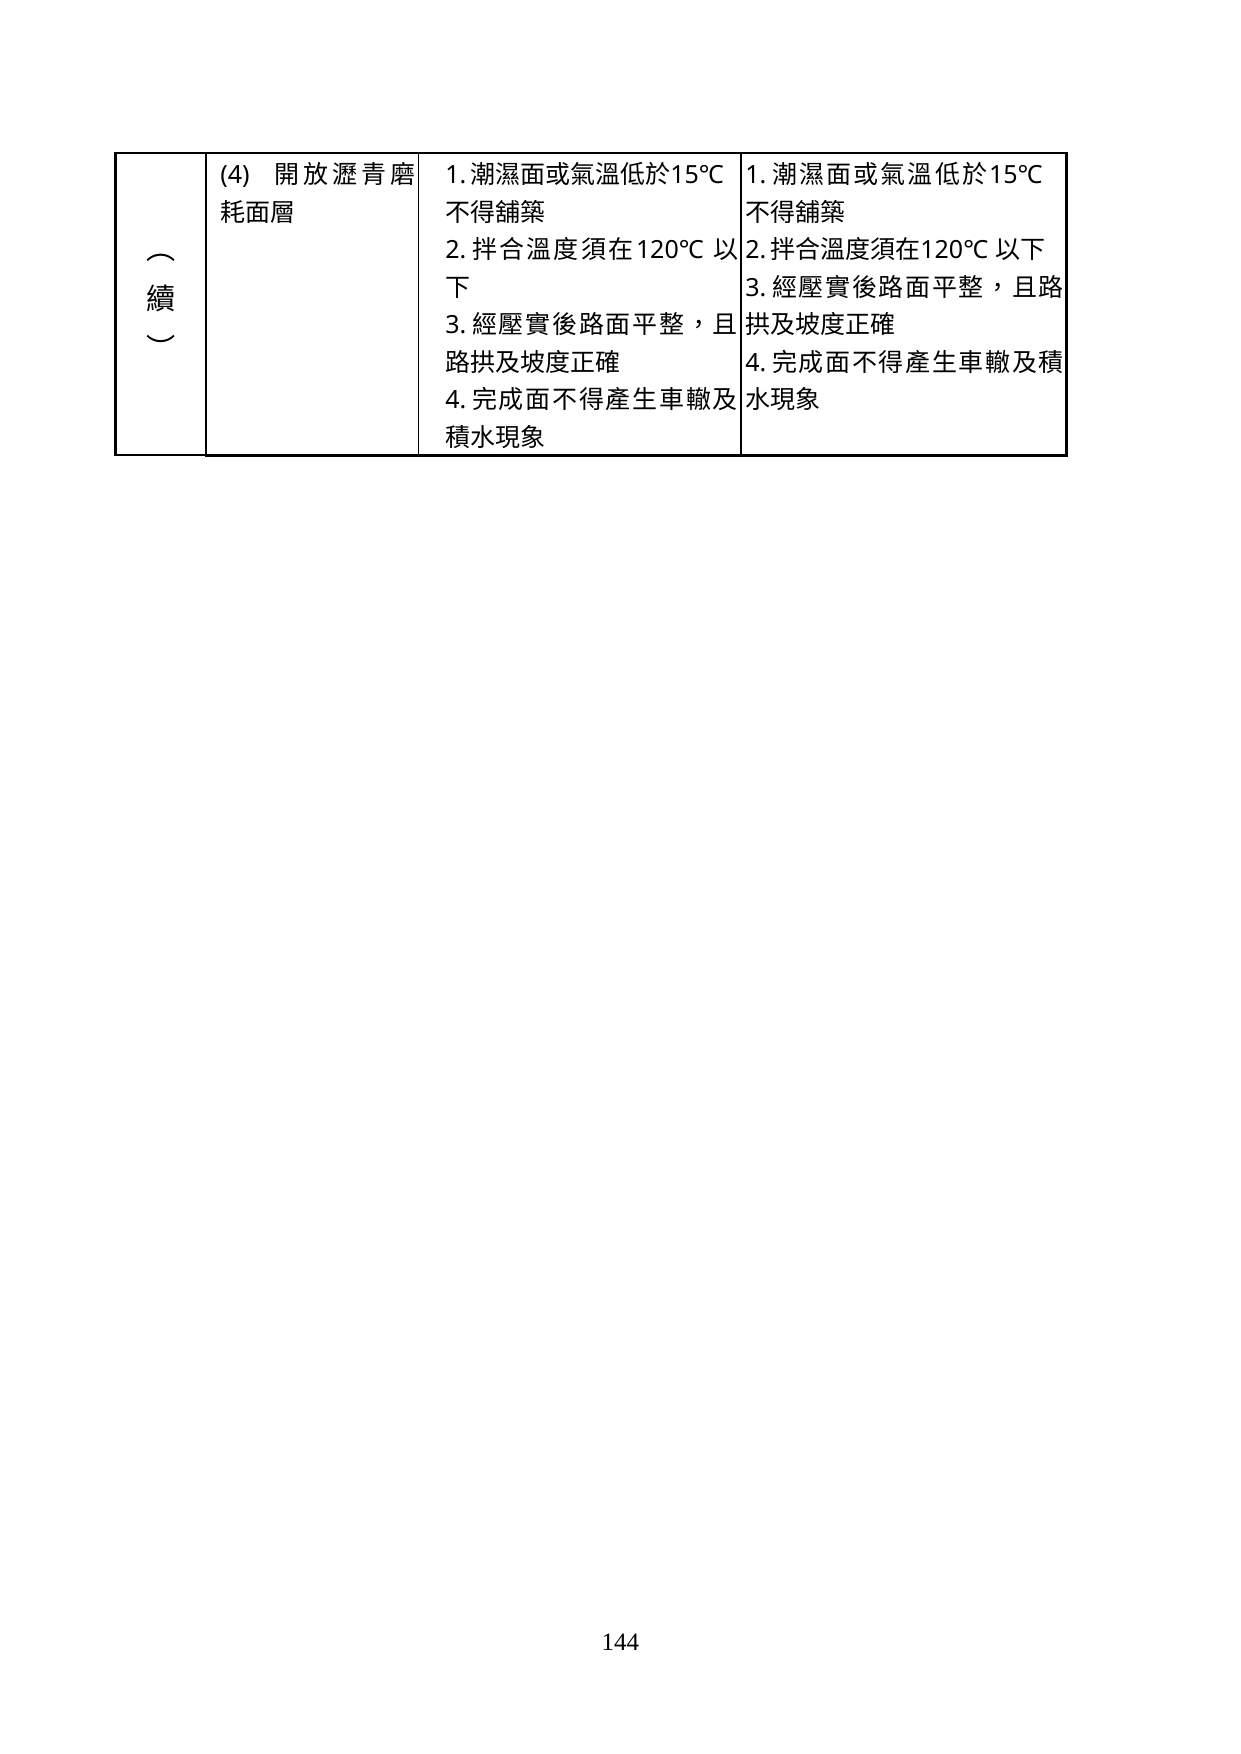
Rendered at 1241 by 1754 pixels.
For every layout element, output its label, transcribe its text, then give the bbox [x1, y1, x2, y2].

table_cell ︵續︶ [117, 154, 205, 454]
table_cell 1.潮濕面或氣溫低於15℃不得舖築 2.拌合溫度須在120℃以下 3.經壓實後路面平整，且路拱及坡度正確 4.完成面不得產生車轍及積水現象 [419, 154, 740, 454]
table_cell 1.潮濕面或氣溫低於15℃不得舖築 2.拌合溫度須在120℃以下 3.經壓實後路面平整，且路拱及坡度正確 4.完成面不得產生車轍及積水現象 [742, 154, 1065, 454]
table_cell (4)開放瀝青磨耗面層 [207, 154, 418, 454]
